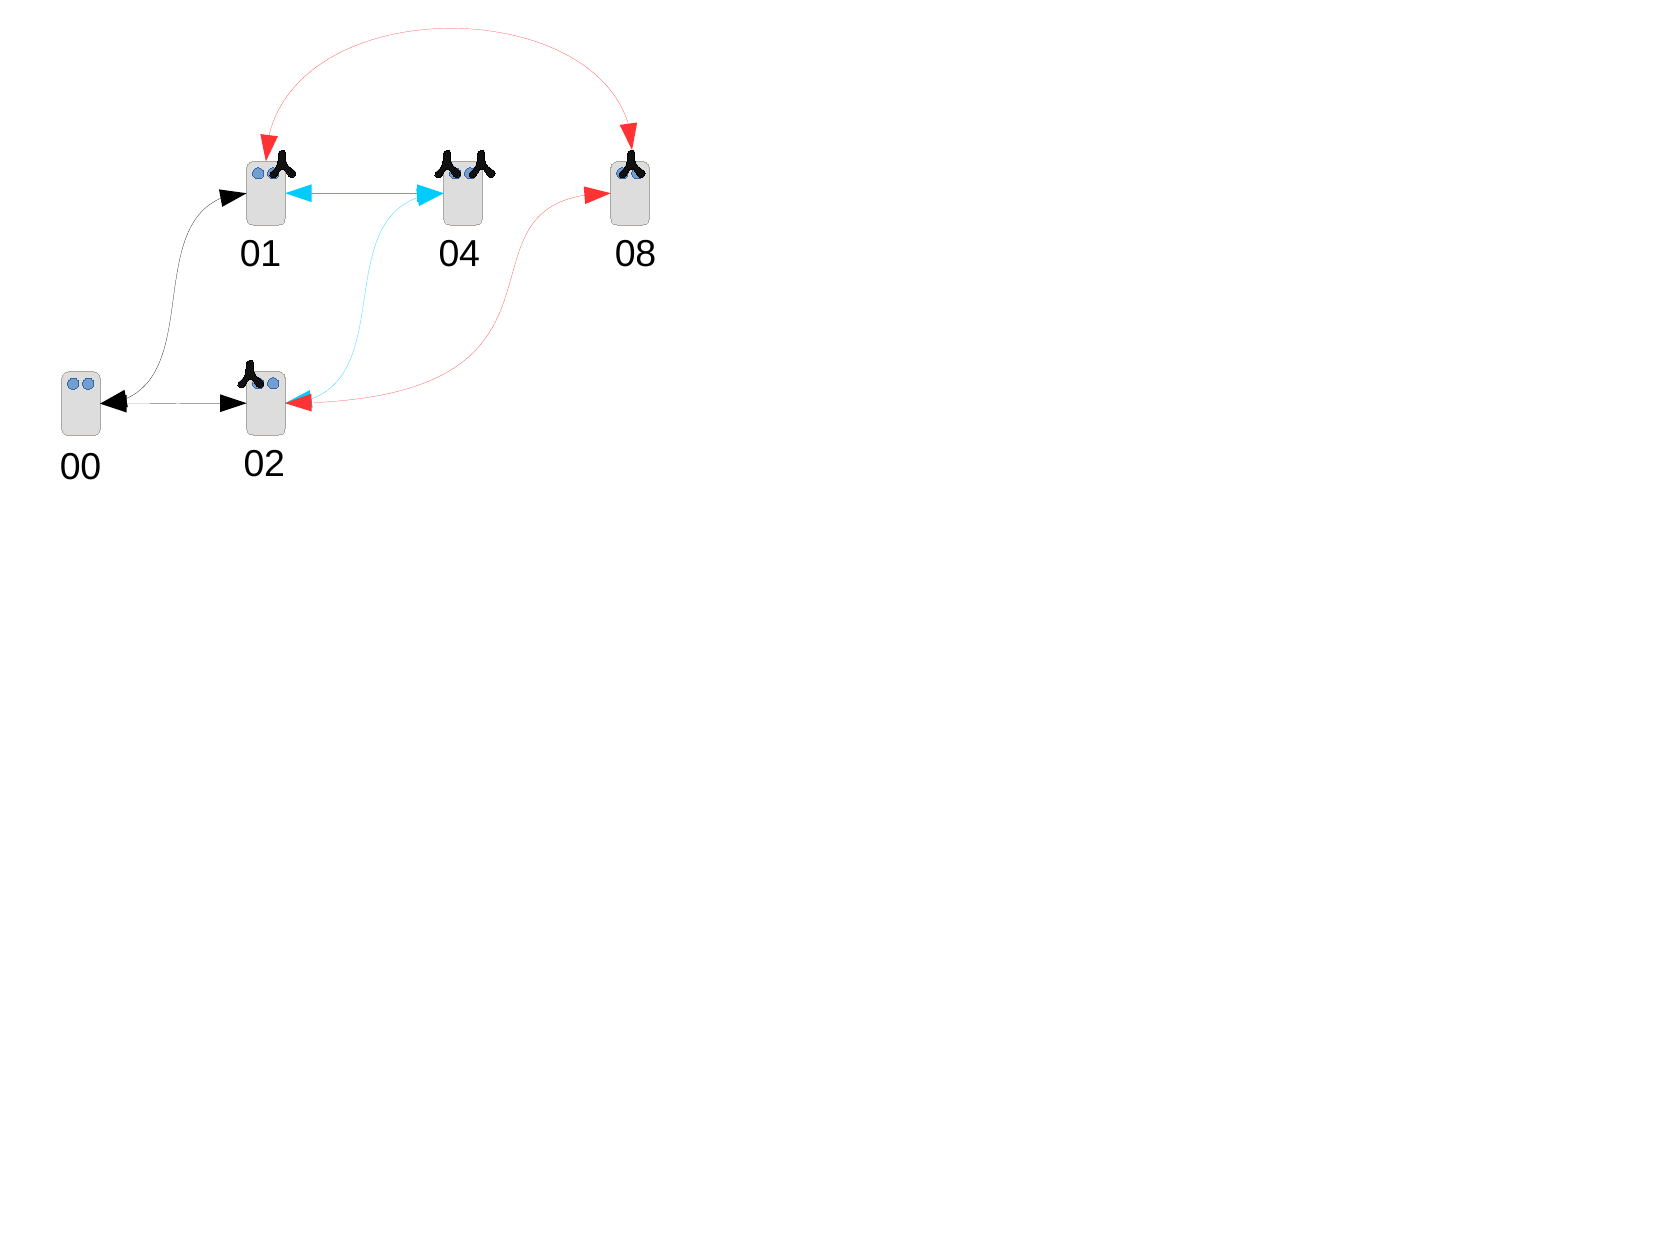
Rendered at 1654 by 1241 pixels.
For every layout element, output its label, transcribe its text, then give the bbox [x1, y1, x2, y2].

text_box [246, 150, 296, 225]
text_box 00 [45, 438, 117, 526]
text_box 08 [600, 225, 672, 312]
text_box 01 [225, 225, 297, 312]
text_box 02 [228, 435, 301, 522]
text_box [610, 150, 650, 225]
text_box [237, 360, 286, 435]
text_box [434, 150, 496, 225]
text_box 04 [423, 225, 496, 312]
text_box [61, 371, 101, 436]
